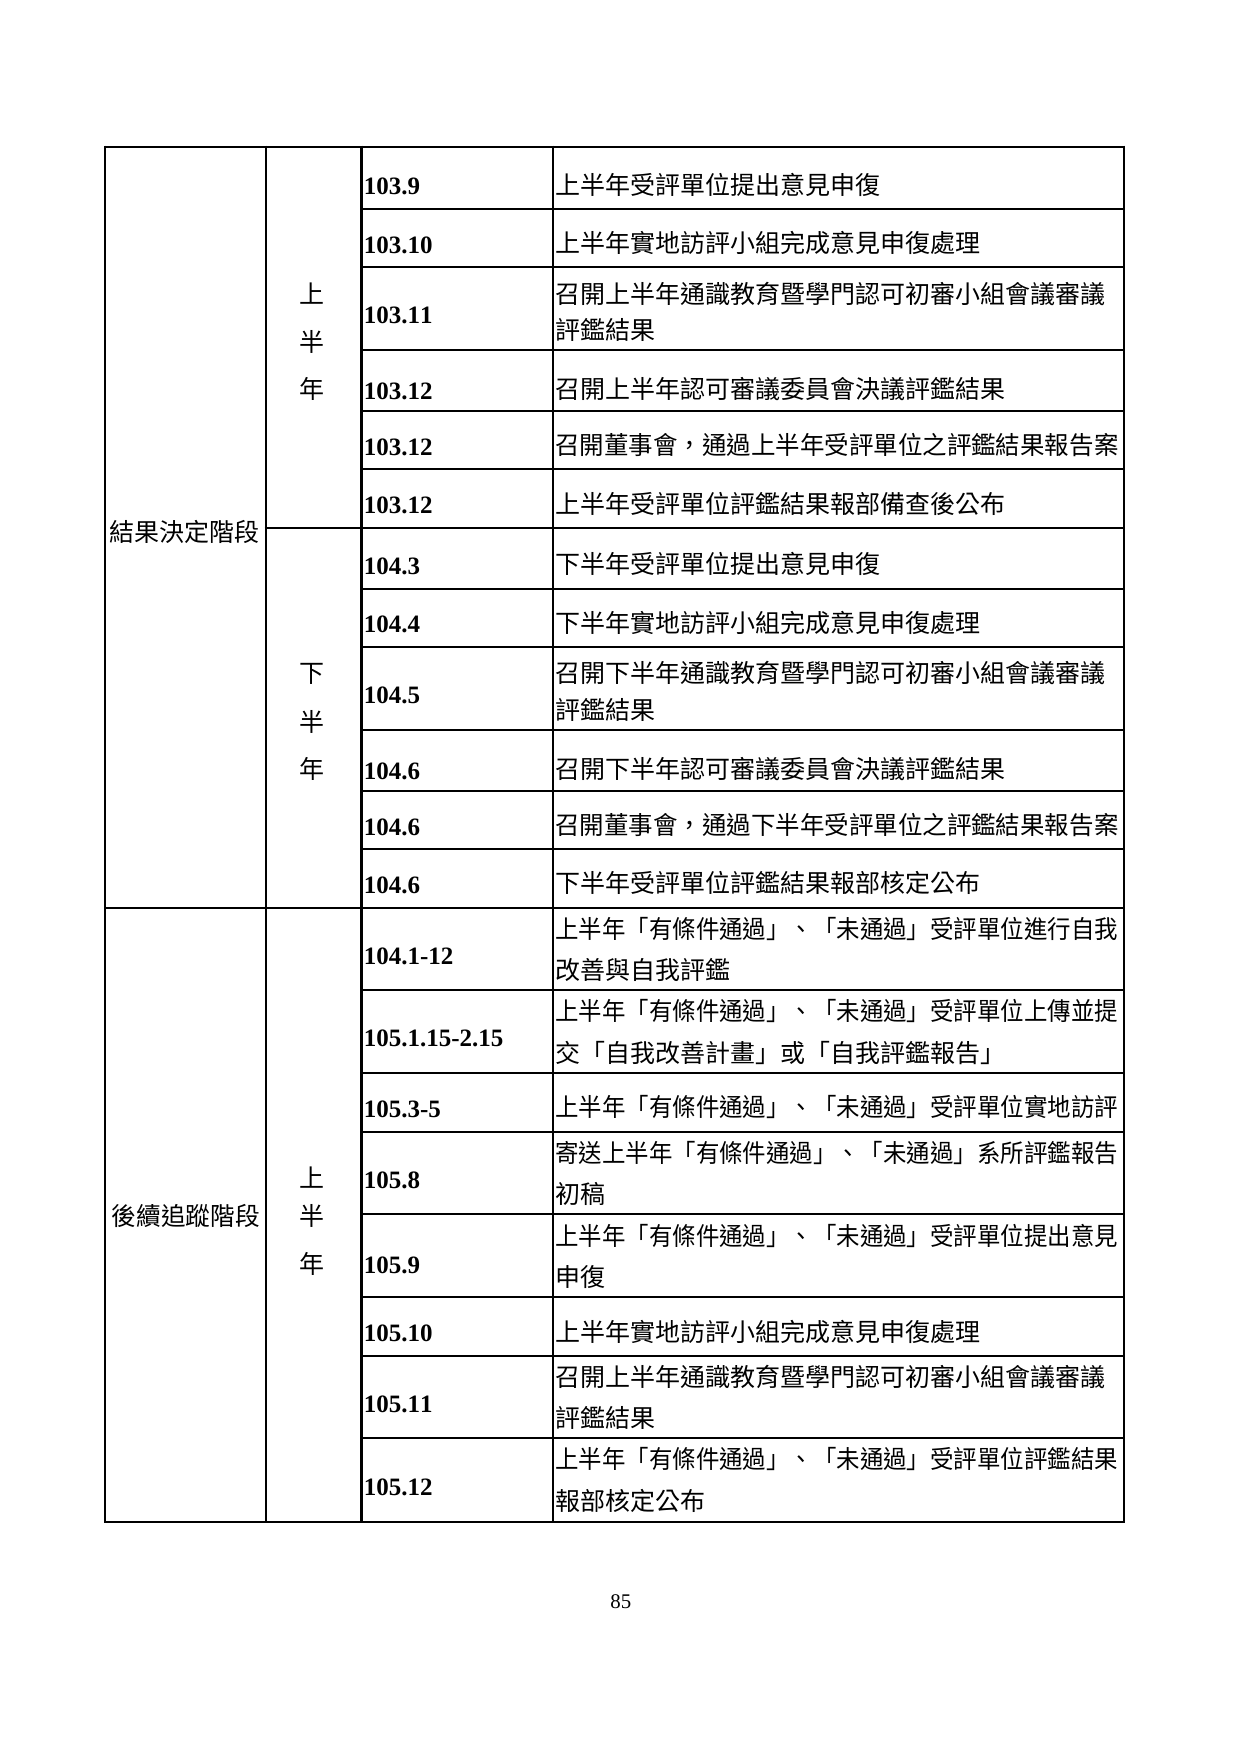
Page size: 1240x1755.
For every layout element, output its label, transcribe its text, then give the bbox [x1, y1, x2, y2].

table_cell 上半年「有條件通過」、「未通過」受評單位上傳並提 [554, 991, 1123, 1027]
table_cell [106, 1279, 265, 1293]
table_cell 報部核定公布 [554, 1475, 1123, 1517]
table_cell 下 [267, 646, 360, 689]
table_cell [554, 1123, 1123, 1131]
table_cell 評鑑結果 [554, 309, 1123, 346]
table_cell [363, 785, 552, 789]
table_cell 召開上半年通識教育暨學門認可初審小組會議審議 [554, 268, 1123, 309]
table_cell [106, 646, 265, 689]
table_cell 召開董事會，通過上半年受評單位之評鑑結果報告案 [554, 412, 1123, 461]
table_cell 104.6 [363, 792, 552, 840]
table_cell [363, 899, 552, 907]
table_cell [554, 580, 1123, 587]
table_cell [267, 989, 360, 1027]
table_cell 104.4 [363, 590, 552, 638]
table_cell 召開下半年通識教育暨學門認可初審小組會議審議 [554, 648, 1123, 689]
table_cell [267, 1231, 360, 1251]
table_cell [106, 989, 265, 1027]
table_header 上半年受評單位提出意見申復 [554, 148, 1123, 200]
table_cell [267, 1027, 360, 1052]
table_cell [106, 840, 265, 848]
table_cell 初稿 [554, 1168, 1123, 1210]
table_cell [106, 1355, 265, 1392]
table_cell 105.11 [363, 1357, 552, 1418]
table_cell 103.12 [363, 412, 552, 461]
table_cell 召開下半年認可審議委員會決議評鑑結果 [554, 731, 1123, 784]
table_cell [267, 405, 360, 410]
table_cell [106, 1231, 265, 1251]
table_cell [106, 689, 265, 709]
table_cell 申復 [554, 1251, 1123, 1293]
table_cell 104.5 [363, 648, 552, 709]
table_cell [267, 1123, 360, 1131]
table_cell [363, 1500, 552, 1517]
table_cell [106, 729, 265, 737]
table_cell [106, 944, 265, 969]
table_cell [106, 410, 265, 461]
table_cell [554, 519, 1123, 527]
table_cell [106, 266, 265, 309]
table_cell 上半年實地訪評小組完成意見申復處理 [554, 210, 1123, 259]
table_cell [267, 309, 360, 329]
table_cell [267, 899, 360, 907]
table_cell [267, 588, 360, 638]
table_cell [267, 547, 360, 580]
table_cell [267, 1347, 360, 1354]
table_cell [554, 259, 1123, 266]
table_cell [363, 259, 552, 266]
table_cell 上 [267, 266, 360, 309]
table_cell 103.10 [363, 210, 552, 259]
table_cell [267, 519, 360, 527]
table_cell [106, 580, 265, 587]
table_cell [267, 529, 360, 547]
table_cell 改善與自我評鑑 [554, 944, 1123, 986]
table_cell [106, 1437, 265, 1475]
table_cell 半 [267, 709, 360, 737]
table_cell [363, 725, 552, 729]
table_cell 下半年受評單位提出意見申復 [554, 529, 1123, 580]
table_cell [106, 200, 265, 208]
table_cell 半 [267, 329, 360, 357]
table_cell [363, 1052, 552, 1068]
table_cell 召開上半年通識教育暨學門認可初審小組會議審議 [554, 1357, 1123, 1392]
table_cell [106, 405, 265, 410]
table_cell [106, 1347, 265, 1354]
text 85 [104, 1589, 1137, 1613]
table_cell [106, 349, 265, 357]
table_cell [363, 329, 552, 346]
table_cell 年 [267, 1251, 360, 1279]
table_cell [554, 200, 1123, 208]
table_cell [267, 468, 360, 519]
table_cell [106, 737, 265, 784]
table_cell 上半年「有條件通過」、「未通過」受評單位評鑑結果 [554, 1439, 1123, 1475]
table_cell [554, 840, 1123, 848]
table_cell 105.1.15-2.15 [363, 991, 552, 1052]
table_cell [363, 1123, 552, 1131]
table_cell 上 [267, 1131, 360, 1193]
table_cell [106, 329, 265, 346]
table_cell [106, 970, 265, 986]
table_cell 105.8 [363, 1133, 552, 1193]
table_cell [106, 1418, 265, 1434]
table_cell [106, 785, 265, 789]
table_cell [106, 259, 265, 266]
table_cell [267, 909, 360, 944]
table_cell 105.12 [363, 1439, 552, 1500]
table_cell [267, 638, 360, 646]
table_cell [106, 790, 265, 840]
table_cell 上半年「有條件通過」、「未通過」受評單位進行自我 [554, 909, 1123, 944]
table_cell 評鑑結果 [554, 689, 1123, 725]
table_cell 105.3-5 [363, 1074, 552, 1123]
table_cell 後續追蹤階段 [106, 1194, 265, 1231]
table_cell 104.6 [363, 850, 552, 899]
table_cell [267, 790, 360, 840]
table_cell [363, 461, 552, 468]
table_cell [106, 1296, 265, 1347]
table_cell [267, 1517, 360, 1521]
table_cell [267, 1475, 360, 1500]
table_cell 104.6 [363, 731, 552, 784]
table_cell 103.11 [363, 268, 552, 329]
table_cell [554, 1347, 1123, 1354]
table_cell 103.12 [363, 470, 552, 519]
table_cell [554, 1517, 1123, 1521]
table_cell [106, 909, 265, 944]
table_cell [267, 259, 360, 266]
table_cell [363, 580, 552, 587]
table_cell [106, 357, 265, 405]
table_cell [106, 309, 265, 329]
table_cell [267, 1437, 360, 1475]
table_cell [267, 410, 360, 461]
table_cell [106, 1123, 265, 1131]
table_cell [554, 638, 1123, 646]
table_cell [267, 1279, 360, 1293]
table_cell [106, 638, 265, 646]
table_cell [106, 725, 265, 729]
table_cell [267, 1052, 360, 1068]
table_cell [106, 1517, 265, 1521]
table_cell [554, 899, 1123, 907]
table_cell [106, 848, 265, 899]
table_cell [363, 1517, 552, 1521]
table_cell [363, 1347, 552, 1354]
table_cell 上半年實地訪評小組完成意見申復處理 [554, 1298, 1123, 1347]
table_cell [554, 405, 1123, 410]
table_cell [267, 1418, 360, 1434]
table_cell [267, 970, 360, 986]
table_cell [106, 1392, 265, 1418]
table_cell [363, 970, 552, 986]
table_cell [106, 1475, 265, 1500]
table_cell 104.1-12 [363, 909, 552, 969]
table_cell [106, 468, 265, 519]
table_cell [267, 208, 360, 259]
table_cell 上半年「有條件通過」、「未通過」受評單位提出意見 [554, 1215, 1123, 1251]
table_cell 103.12 [363, 351, 552, 405]
table_cell [106, 709, 265, 725]
table_cell [363, 709, 552, 725]
table_cell 召開上半年認可審議委員會決議評鑑結果 [554, 351, 1123, 405]
table_cell [267, 1392, 360, 1418]
table_cell [106, 588, 265, 638]
table_cell [267, 689, 360, 709]
table_cell [267, 848, 360, 899]
table_cell 下半年受評單位評鑑結果報部核定公布 [554, 850, 1123, 899]
table_cell [106, 461, 265, 468]
table_cell [106, 208, 265, 259]
table_cell [267, 461, 360, 468]
table_cell [106, 547, 265, 580]
table_cell [106, 1027, 265, 1052]
table_cell [267, 1355, 360, 1392]
table_cell [106, 899, 265, 907]
table_cell 下半年實地訪評小組完成意見申復處理 [554, 590, 1123, 638]
table_cell [363, 1418, 552, 1434]
table_cell [363, 1194, 552, 1210]
table_cell 上半年「有條件通過」、「未通過」受評單位實地訪評 [554, 1074, 1123, 1123]
table_cell 上半年受評單位評鑑結果報部備查後公布 [554, 470, 1123, 519]
table_cell [267, 200, 360, 208]
table_cell [267, 785, 360, 789]
table_cell [363, 519, 552, 527]
table_cell [363, 200, 552, 208]
table_cell [554, 461, 1123, 468]
table_header 103.9 [363, 148, 552, 200]
table_header [267, 148, 360, 200]
table_cell [267, 580, 360, 587]
table_cell 104.3 [363, 529, 552, 580]
table_cell [106, 1251, 265, 1279]
table_cell 評鑑結果 [554, 1392, 1123, 1434]
table_cell [363, 840, 552, 848]
table_cell [267, 840, 360, 848]
table_cell [106, 1072, 265, 1123]
table_header [106, 148, 265, 200]
table_cell [267, 1072, 360, 1123]
table_cell 寄送上半年「有條件通過」、「未通過」系所評鑑報告 [554, 1133, 1123, 1168]
table_cell [106, 1131, 265, 1168]
table_cell 年 [267, 357, 360, 405]
table_cell [363, 638, 552, 646]
table_cell [106, 1168, 265, 1193]
table_cell [363, 1279, 552, 1293]
table_cell [106, 1052, 265, 1068]
table_cell 結果決定階段 [106, 519, 265, 547]
table_cell 交「自我改善計畫」或「自我評鑑報告」 [554, 1027, 1123, 1068]
table_cell [554, 725, 1123, 729]
table_cell 105.9 [363, 1215, 552, 1279]
table_cell [267, 944, 360, 969]
table_cell [363, 405, 552, 410]
table_cell [106, 1500, 265, 1517]
table_cell [267, 1500, 360, 1517]
table_cell 105.10 [363, 1298, 552, 1347]
table_cell [267, 1296, 360, 1347]
table_cell 召開董事會，通過下半年受評單位之評鑑結果報告案 [554, 792, 1123, 840]
table_cell 年 [267, 737, 360, 784]
table_cell 半 [267, 1194, 360, 1231]
table_cell [554, 785, 1123, 789]
